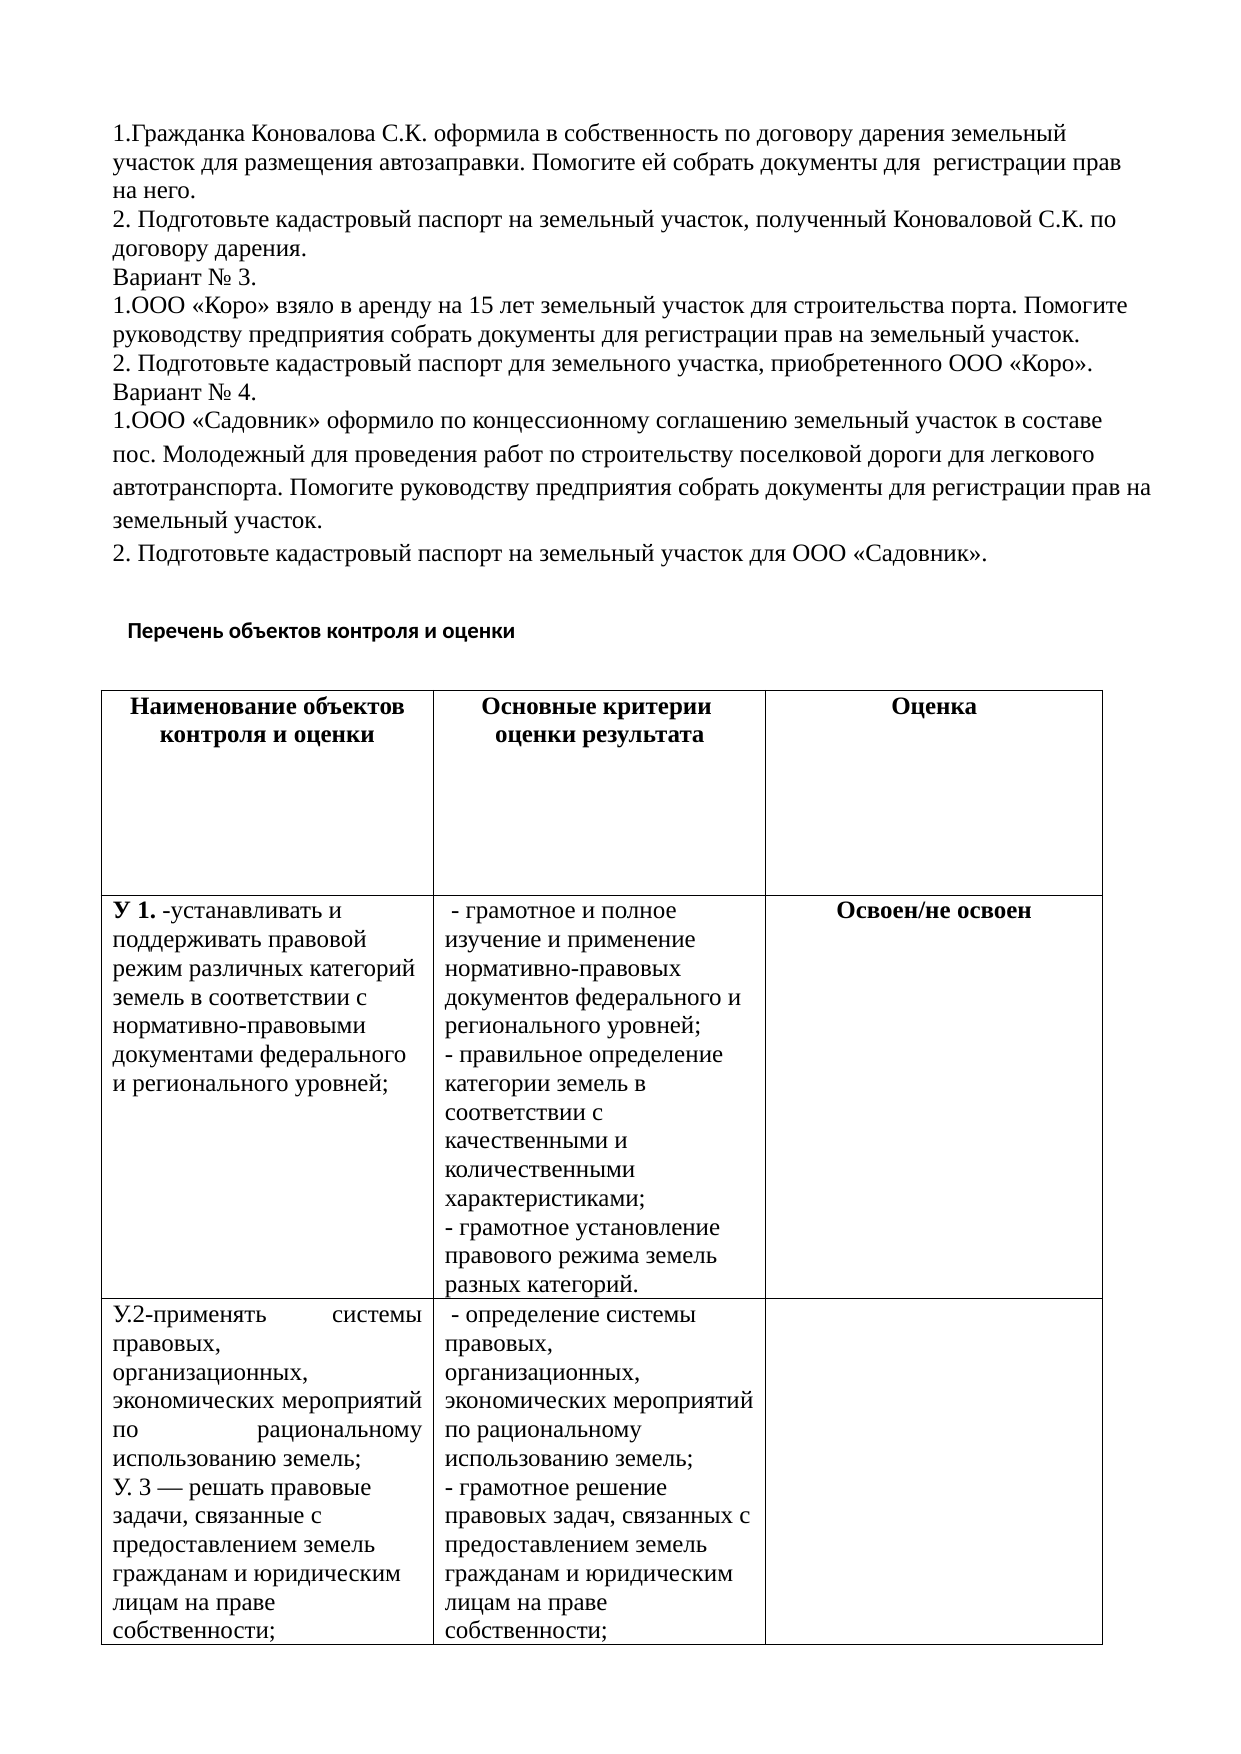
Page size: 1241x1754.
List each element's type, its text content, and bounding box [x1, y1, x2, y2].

table_cell [766, 1299, 1102, 1644]
text 1.ООО «Коро» взяло в аренду на 15 лет земельный участок для строительства порта. Помогите руководству предприятия собрать документы для регистрации прав на земельный участок. [112, 291, 1152, 348]
text Вариант № 4. [112, 377, 1152, 406]
table_cell Освоен/не освоен [766, 896, 1102, 1298]
table_header Наименование объектов контроля и оценки [102, 691, 433, 894]
table_cell - грамотное и полное изучение и применение нормативно-правовых документов федерального и регионального уровней; - правильное определение категории земель в соответствии с качественными и количественными характеристиками; - грамотное установление правового режима земель разных категорий. [434, 896, 765, 1298]
table_cell - определение системы правовых, организационных, экономических мероприятий по рациональному использованию земель; - грамотное решение правовых задач, связанных с предоставлением земель гражданам и юридическим лицам на праве собственности; [434, 1299, 765, 1644]
text 1.ООО «Садовник» оформило по концессионному соглашению земельный участок в составе пос. Молодежный для проведения работ по строительству поселковой дороги для легкового автотранспорта. Помогите руководству предприятия собрать документы для регистрации прав на земельный участок. [112, 406, 1152, 533]
text 2. Подготовьте кадастровый паспорт для земельного участка, приобретенного ООО «Коро». [112, 348, 1152, 377]
table_cell У 1. -устанавливать и поддерживать правовой режим различных категорий земель в соответствии с нормативно-правовыми документами федерального и регионального уровней; [102, 896, 433, 1298]
text 2. Подготовьте кадастровый паспорт на земельный участок, полученный Коноваловой С.К. по договору дарения. [112, 204, 1152, 262]
table_header Оценка [766, 691, 1102, 894]
text Вариант № 3. [112, 262, 1152, 291]
text Перечень объектов контроля и оценки [127, 616, 1152, 644]
table_cell У.2-применять системы правовых, организационных, экономических мероприятий по рациональному использованию земель; У. 3 — решать правовые задачи, связанные с предоставлением земель гражданам и юридическим лицам на праве собственности; [102, 1299, 433, 1644]
text 1.Гражданка Коновалова С.К. оформила в собственность по договору дарения земельный участок для размещения автозаправки. Помогите ей собрать документы для регистрации прав на него. [112, 118, 1152, 204]
table_header Основные критерии оценки результата [434, 691, 765, 894]
text 2. Подготовьте кадастровый паспорт на земельный участок для ООО «Садовник». [112, 538, 1152, 566]
